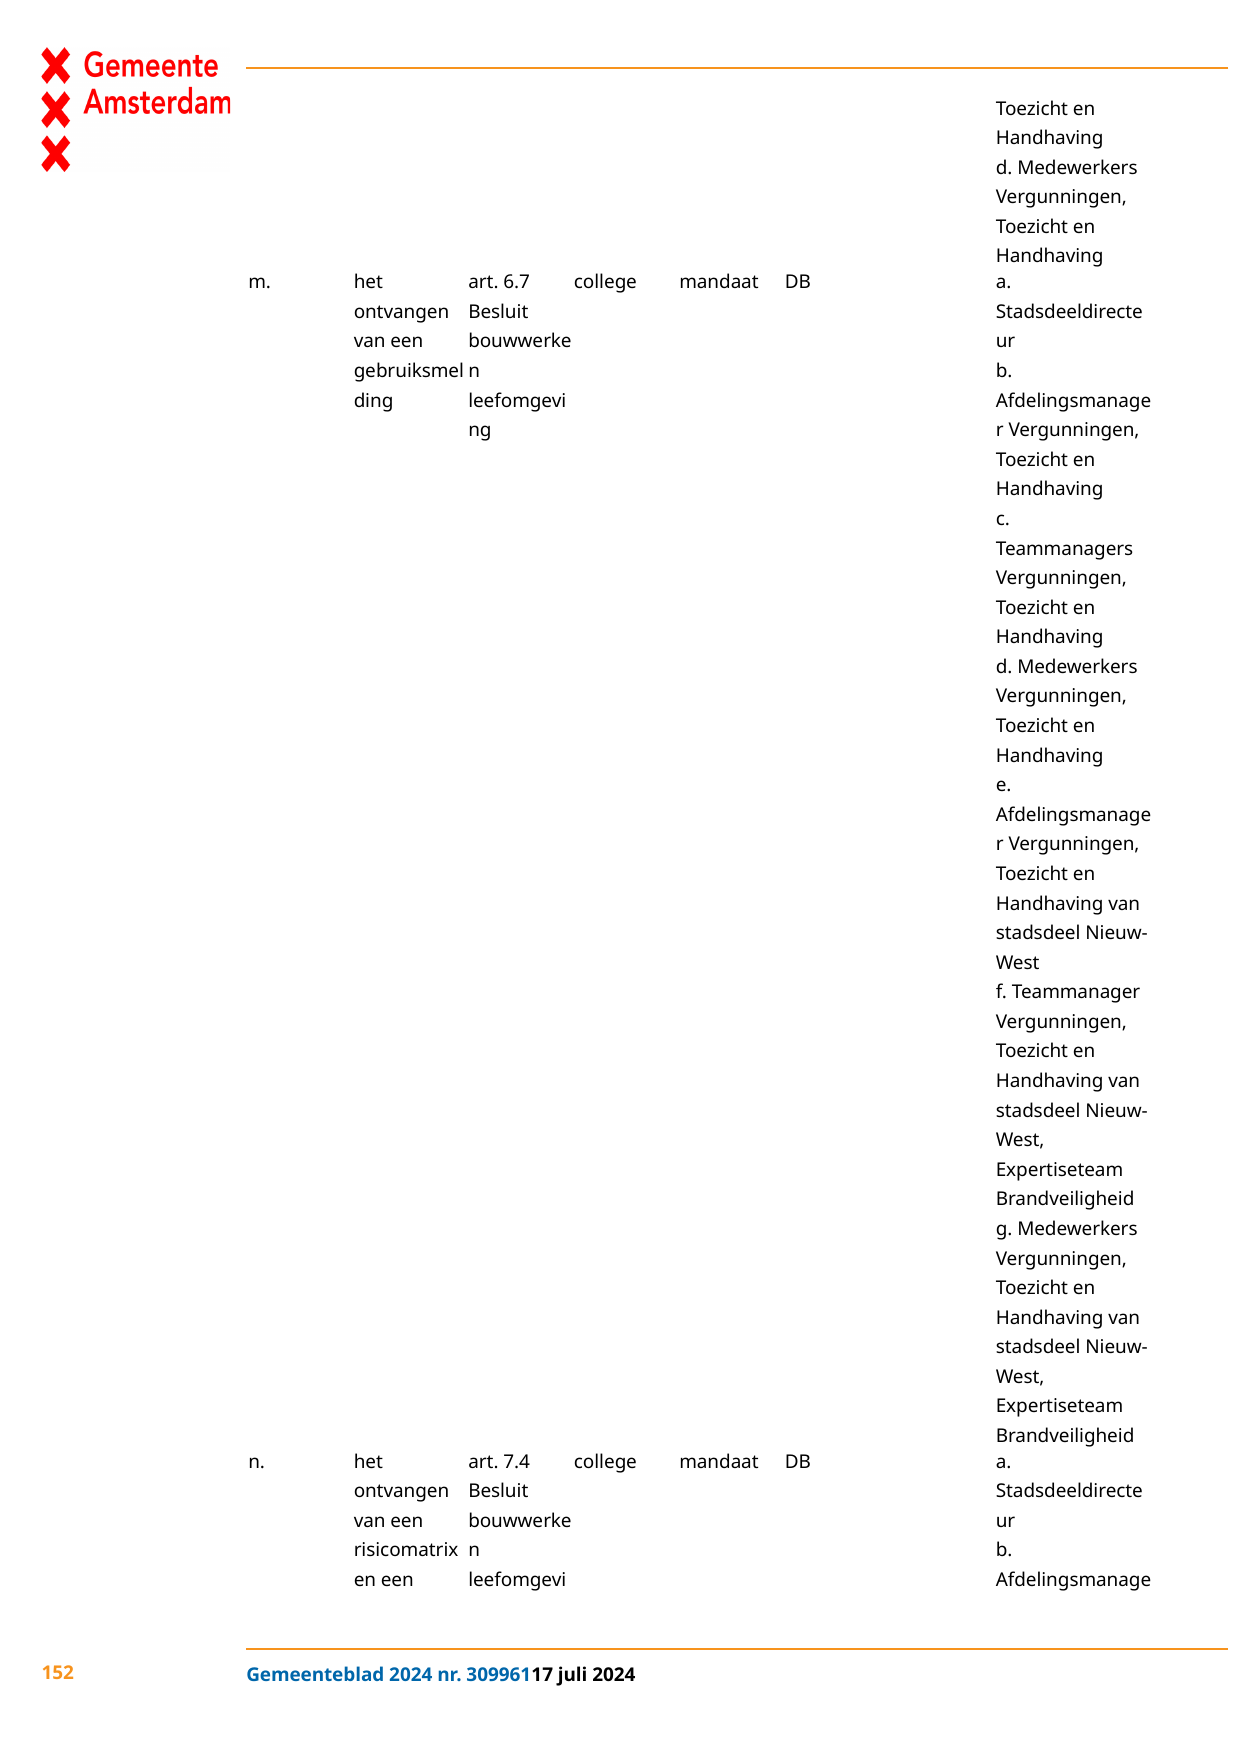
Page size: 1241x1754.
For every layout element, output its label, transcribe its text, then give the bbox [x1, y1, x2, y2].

table_cell [248, 95, 353, 268]
table_cell a. Stadsdeeldirecteur b. Afdelingsmanage [996, 1448, 1152, 1592]
table_cell college [574, 1448, 679, 1592]
table_cell [679, 95, 784, 268]
table_cell m. [248, 269, 353, 1448]
table_cell DB [785, 1448, 890, 1592]
table_cell college [574, 269, 679, 1448]
table_cell het ontvangen van een risicomatrix en een [354, 1448, 468, 1592]
table_cell a. Stadsdeeldirecteur b. Afdelingsmanager Vergunningen, Toezicht en Handhaving c. Teammanagers Vergunningen, Toezicht en Handhaving d. Medewerkers Vergunningen, Toezicht en Handhaving e. Afdelingsmanager Vergunningen, Toezicht en Handhaving van stadsdeel Nieuw-West f. Teammanager Vergunningen, Toezicht en Handhaving van stadsdeel Nieuw-West, Expertiseteam Brandveiligheid g. Medewerkers Vergunningen, Toezicht en Handhaving van stadsdeel Nieuw-West, Expertiseteam Brandveiligheid [996, 269, 1152, 1448]
table_cell het ontvangen van een gebruiksmelding [354, 269, 468, 1448]
picture [41, 47, 231, 172]
table_cell [890, 1448, 996, 1592]
table_cell [468, 95, 574, 268]
table_cell DB [785, 269, 890, 1448]
table_cell mandaat [679, 269, 784, 1448]
table_cell n. [248, 1448, 353, 1592]
table_cell [890, 95, 996, 268]
table_cell [354, 95, 468, 268]
table_cell [574, 95, 679, 268]
table_cell [890, 269, 996, 1448]
table_cell art. 7.4 Besluit bouwwerken leefomgevi [468, 1448, 574, 1592]
table_cell mandaat [679, 1448, 784, 1592]
table_cell art. 6.7 Besluit bouwwerken leefomgeving [468, 269, 574, 1448]
table_cell Toezicht en Handhaving d. Medewerkers Vergunningen, Toezicht en Handhaving [996, 95, 1152, 268]
table_cell [785, 95, 890, 268]
